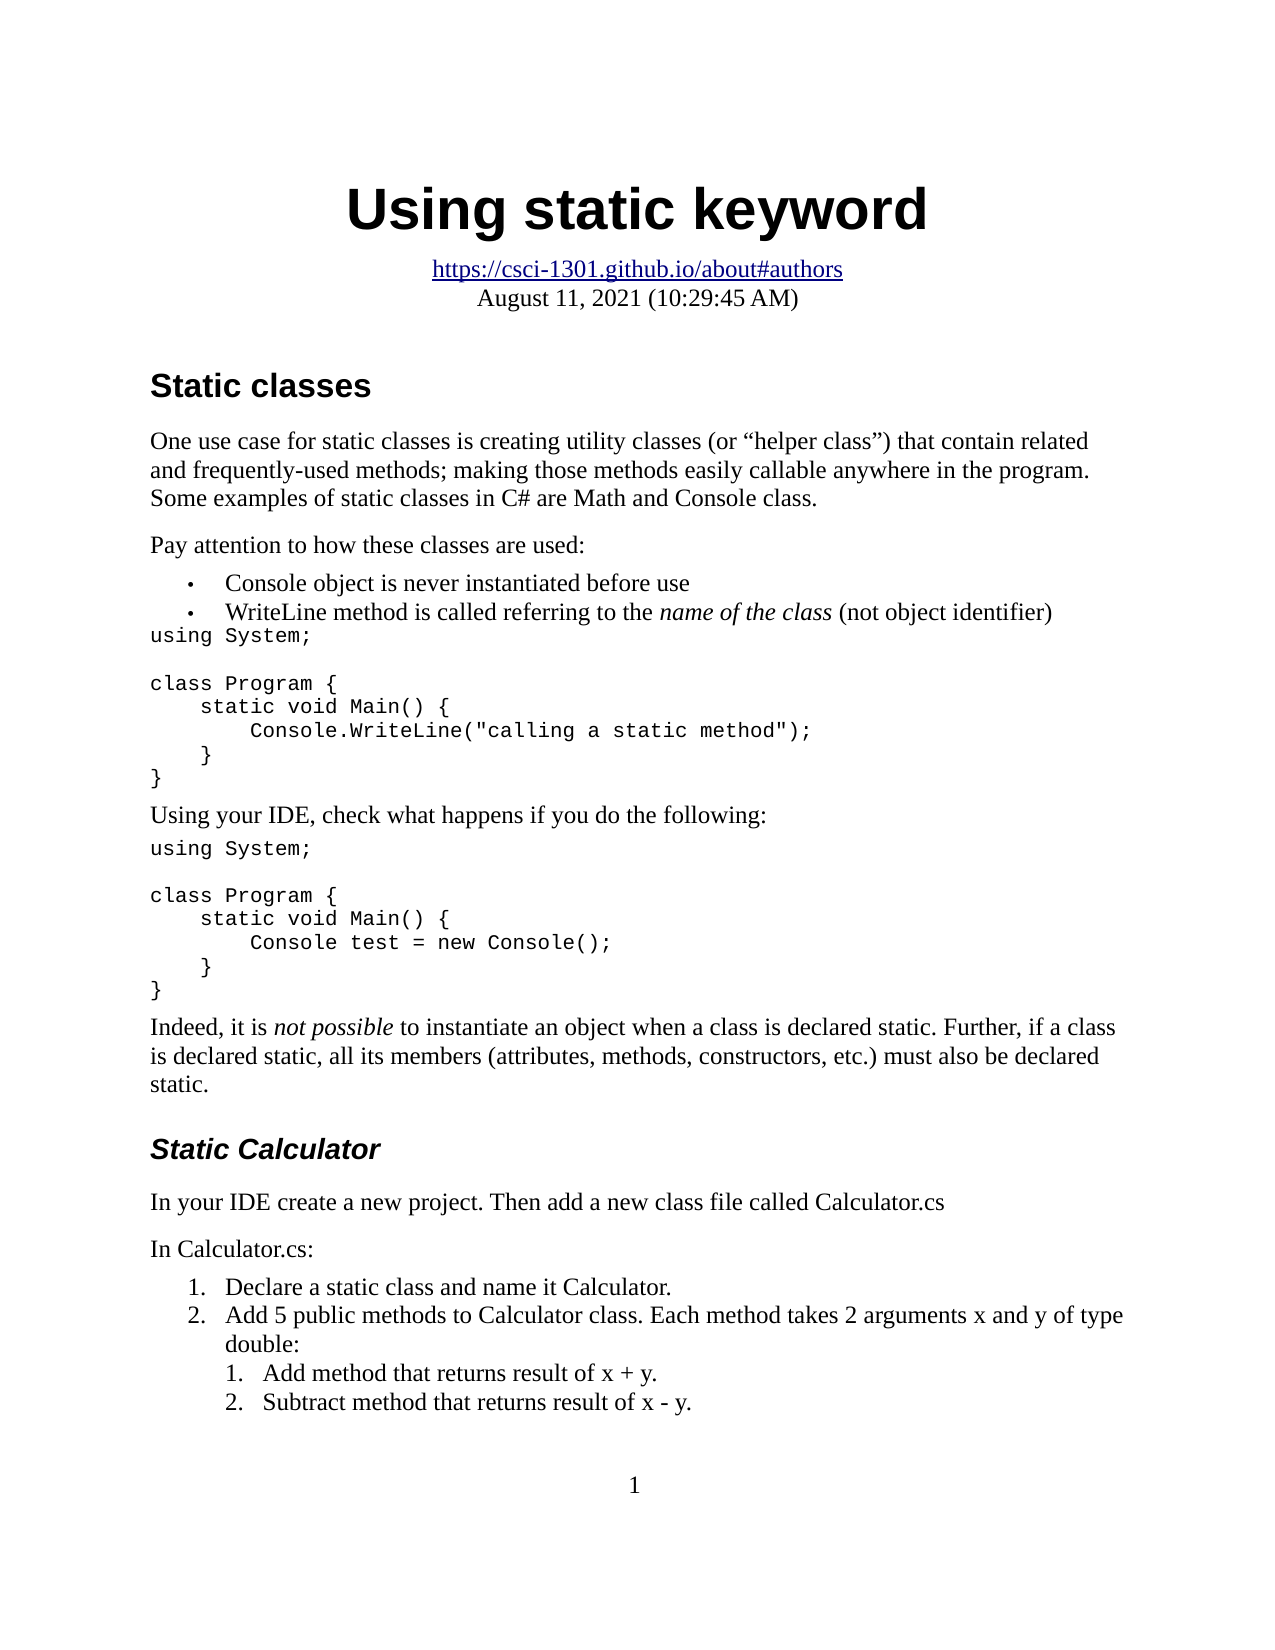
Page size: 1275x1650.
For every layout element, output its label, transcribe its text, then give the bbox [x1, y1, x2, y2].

text } [150, 743, 1125, 767]
text In your IDE create a new project. Then add a new class file called Calculator.cs [150, 1187, 1125, 1216]
text Pay attention to how these classes are used: [150, 530, 1125, 559]
text In Calculator.cs: [150, 1234, 1125, 1263]
text class Program { [150, 885, 1125, 908]
text One use case for static classes is creating utility classes (or “helper class”) that contain related and frequently-used methods; making those methods easily callable anywhere in the program. Some examples of static classes in C# are Math and Console class. [150, 426, 1125, 512]
text August 11, 2021 (10:29:45 AM) [150, 283, 1125, 312]
text using System; [150, 625, 1125, 649]
text Using your IDE, check what happens if you do the following: [150, 800, 1125, 828]
list Console object is never instantiated before use [187, 568, 1125, 597]
list Declare a static class and name it Calculator. [187, 1272, 1125, 1300]
subtitle Static Calculator [150, 1132, 1125, 1166]
text https://csci-1301.github.io/about#authors [150, 254, 1125, 283]
list Subtract method that returns result of x - y. [225, 1387, 1125, 1415]
text Indeed, it is not possible to instantiate an object when a class is declared static. Further, if a class is declared static, all its members (attributes, methods, constructors, etc.) must also be declared static. [150, 1012, 1125, 1098]
text } [150, 956, 1125, 979]
text using System; [150, 837, 1125, 861]
text } [150, 979, 1125, 1003]
list Add 5 public methods to Calculator class. Each method takes 2 arguments x and y of type double: [187, 1300, 1125, 1358]
list Add method that returns result of x + y. [225, 1358, 1125, 1387]
text Console test = new Console(); [150, 932, 1125, 956]
subtitle Static classes [150, 366, 1125, 404]
list WriteLine method is called referring to the name of the class (not object identifier) [187, 597, 1125, 625]
text static void Main() { [150, 696, 1125, 720]
text Console.WriteLine("calling a static method"); [150, 720, 1125, 743]
text } [150, 767, 1125, 791]
text class Program { [150, 673, 1125, 696]
title Using static keyword [150, 175, 1125, 242]
text static void Main() { [150, 908, 1125, 932]
